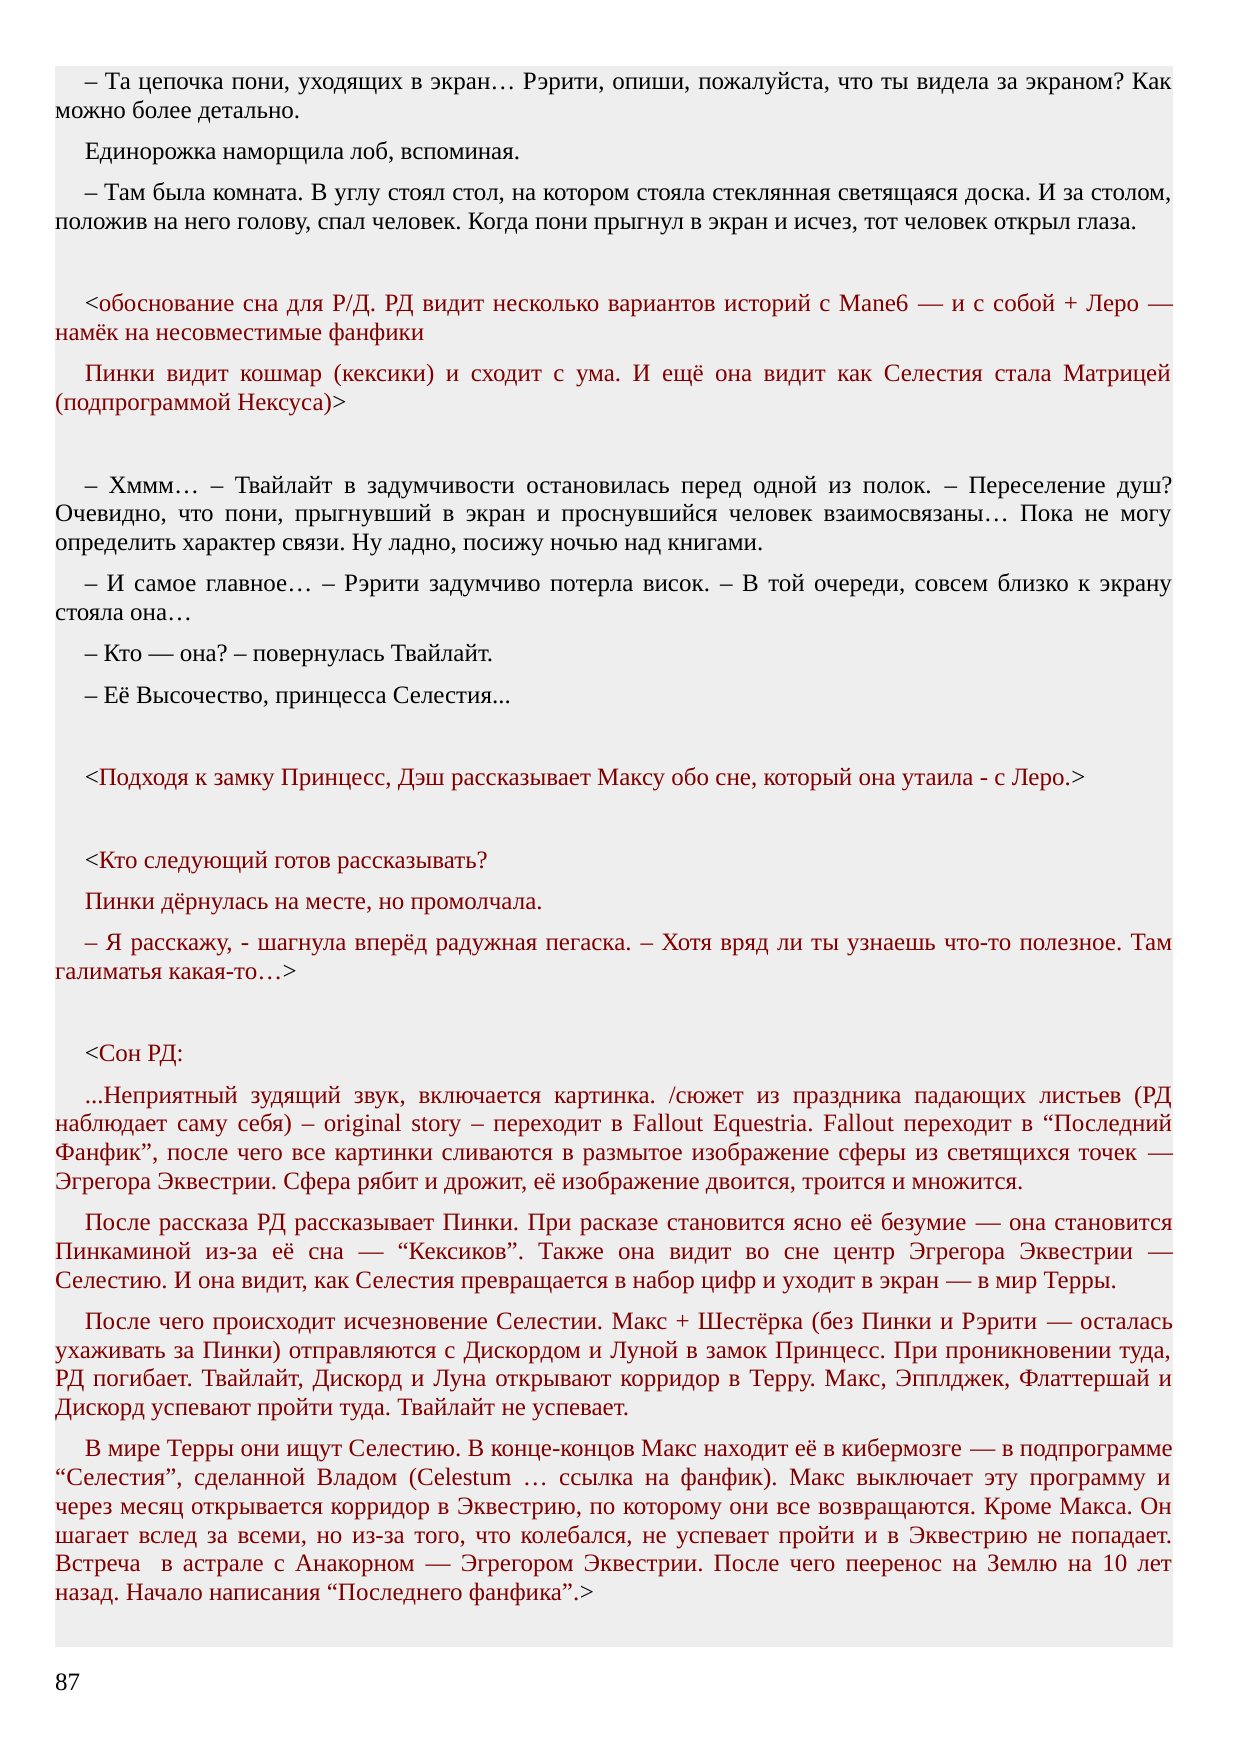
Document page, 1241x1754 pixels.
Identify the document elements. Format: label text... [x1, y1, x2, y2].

text <Сон РД: [55, 1038, 1173, 1067]
text – Кто — она? – повернулась Твайлайт. [55, 638, 1173, 667]
text – Я расскажу, - шагнула вперёд радужная пегаска. – Хотя вряд ли ты узнаешь что-то полезное. Там галиматья какая-то…> [55, 927, 1173, 985]
text – Та цепочка пони, уходящих в экран… Рэрити, опиши, пожалуйста, что ты видела за экраном? Как можно более детально. [55, 66, 1173, 123]
text После чего происходит исчезновение Селестии. Макс + Шестёрка (без Пинки и Рэрити — осталась ухаживать за Пинки) отправляются с Дискордом и Луной в замок Принцесс. При проникновении туда, РД погибает. Твайлайт, Дискорд и Луна открывают корридор в Терру. Макс, Эпплджек, Флаттершай и Дискорд успевают пройти туда. Твайлайт не успевает. [55, 1306, 1173, 1421]
text – Хммм… – Твайлайт в задумчивости остановилась перед одной из полок. – Переселение душ? Очевидно, что пони, прыгнувший в экран и проснувшийся человек взаимосвязаны… Пока не могу определить характер связи. Ну ладно, посижу ночью над книгами. [55, 470, 1173, 556]
text – Её Высочество, принцесса Селестия... [55, 680, 1173, 708]
text <Подходя к замку Принцесс, Дэш рассказывает Максу обо сне, который она утаила - с Леро.> [55, 762, 1173, 791]
text <Кто следующий готов рассказывать? [55, 845, 1173, 873]
text <обоснование сна для Р/Д. РД видит несколько вариантов историй с Mane6 — и с собой + Леро — намёк на несовместимые фанфики [55, 288, 1173, 346]
text – И самое главное… – Рэрити задумчиво потерла висок. – В той очереди, совсем близко к экрану стояла она… [55, 568, 1173, 626]
text В мире Терры они ищут Селестию. В конце-концов Макс находит её в кибермозге — в подпрограмме “Селестия”, сделанной Владом (Celestum … ссылка на фанфик). Макс выключает эту программу и через месяц открывается корридор в Эквестрию, по которому они все возвращаются. Кроме Макса. Он шагает вслед за всеми, но из-за того, что колебался, не успевает пройти и в Эквестрию не попадает. Встреча в астрале с Анакорном — Эгрегором Эквестрии. После чего пееренос на Землю на 10 лет назад. Начало написания “Последнего фанфика”.> [55, 1433, 1173, 1606]
text Пинки дёрнулась на месте, но промолчала. [55, 886, 1173, 915]
text После рассказа РД рассказывает Пинки. При расказе становится ясно её безумие — она становится Пинкаминой из-за её сна — “Кексиков”. Также она видит во сне центр Эгрегора Эквестрии — Селестию. И она видит, как Селестия превращается в набор цифр и уходит в экран — в мир Терры. [55, 1207, 1173, 1293]
text ...Неприятный зудящий звук, включается картинка. /сюжет из праздника падающих листьев (РД наблюдает саму себя) – original story – переходит в Fallout Equestria. Fallout переходит в “Последний Фанфик”, после чего все картинки сливаются в размытое изображение сферы из светящихся точек — Эгрегора Эквестрии. Сфера рябит и дрожит, её изображение двоится, троится и множится. [55, 1080, 1173, 1195]
text – Там была комната. В углу стоял стол, на котором стояла стеклянная светящаяся доска. И за столом, положив на него голову, спал человек. Когда пони прыгнул в экран и исчез, тот человек открыл глаза. [55, 177, 1173, 235]
text Пинки видит кошмар (кексики) и сходит с ума. И ещё она видит как Селестия стала Матрицей (подпрограммой Нексуса)> [55, 358, 1173, 416]
text Единорожка наморщила лоб, вспоминая. [55, 136, 1173, 165]
